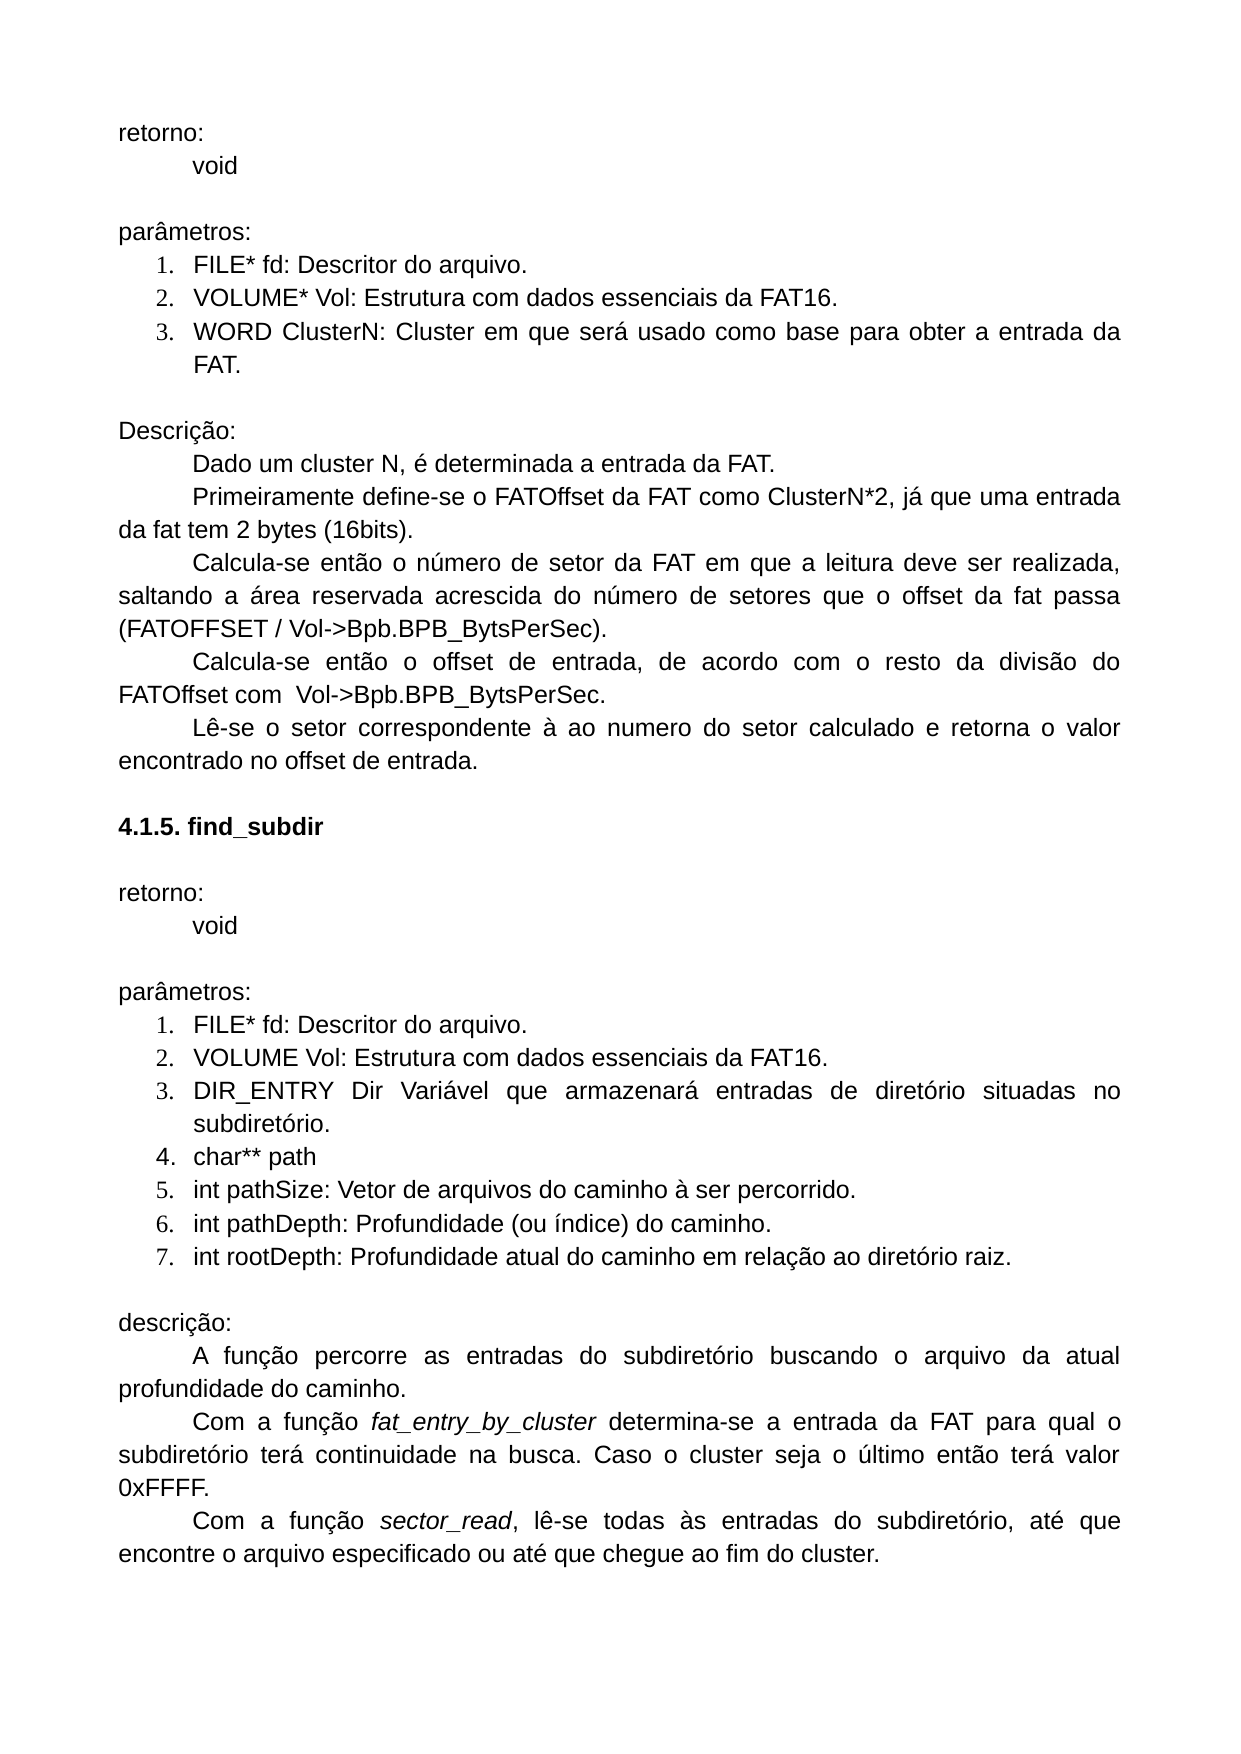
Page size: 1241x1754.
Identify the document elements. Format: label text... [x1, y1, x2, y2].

list WORD ClusterN: Cluster em que será usado como base para obter a entrada da FAT. [156, 316, 1122, 378]
text Dado um cluster N, é determinada a entrada da FAT. [118, 449, 1122, 477]
text Lê-se o setor correspondente à ao numero do setor calculado e retorna o valor encontrado no offset de entrada. [118, 713, 1122, 774]
text void [118, 911, 1122, 940]
list VOLUME Vol: Estrutura com dados essenciais da FAT16. [156, 1043, 1122, 1072]
list int pathSize: Vetor de arquivos do caminho à ser percorrido. [156, 1175, 1122, 1204]
text descrição: [118, 1308, 1122, 1337]
text Descrição: [118, 416, 1122, 444]
text void [118, 151, 1122, 180]
text Com a função sector_read, lê-se todas às entradas do subdiretório, até que encontre o arquivo especificado ou até que chegue ao fim do cluster. [118, 1506, 1122, 1568]
list FILE* fd: Descritor do arquivo. [156, 250, 1122, 279]
text Calcula-se então o número de setor da FAT em que a leitura deve ser realizada, saltando a área reservada acrescida do número de setores que o offset da fat passa (FATOFFSET / Vol->Bpb.BPB_BytsPerSec). [118, 548, 1122, 642]
list int pathDepth: Profundidade (ou índice) do caminho. [156, 1208, 1122, 1237]
text Primeiramente define-se o FATOffset da FAT como ClusterN*2, já que uma entrada da fat tem 2 bytes (16bits). [118, 482, 1122, 543]
text A função percorre as entradas do subdiretório buscando o arquivo da atual profundidade do caminho. [118, 1341, 1122, 1403]
text Com a função fat_entry_by_cluster determina-se a entrada da FAT para qual o subdiretório terá continuidade na busca. Caso o cluster seja o último então terá valor 0xFFFF. [118, 1407, 1122, 1502]
list FILE* fd: Descritor do arquivo. [156, 1010, 1122, 1039]
text Calcula-se então o offset de entrada, de acordo com o resto da divisão do FATOffset com Vol->Bpb.BPB_BytsPerSec. [118, 647, 1122, 708]
list VOLUME* Vol: Estrutura com dados essenciais da FAT16. [156, 283, 1122, 312]
text 4.1.5. find_subdir [118, 812, 1122, 841]
text parâmetros: [118, 977, 1122, 1006]
text parâmetros: [118, 217, 1122, 246]
text retorno: [118, 118, 1122, 147]
list DIR_ENTRY Dir Variável que armazenará entradas de diretório situadas no subdiretório. [156, 1076, 1122, 1138]
list char** path [156, 1142, 1122, 1171]
list int rootDepth: Profundidade atual do caminho em relação ao diretório raiz. [156, 1242, 1122, 1271]
text retorno: [118, 878, 1122, 907]
